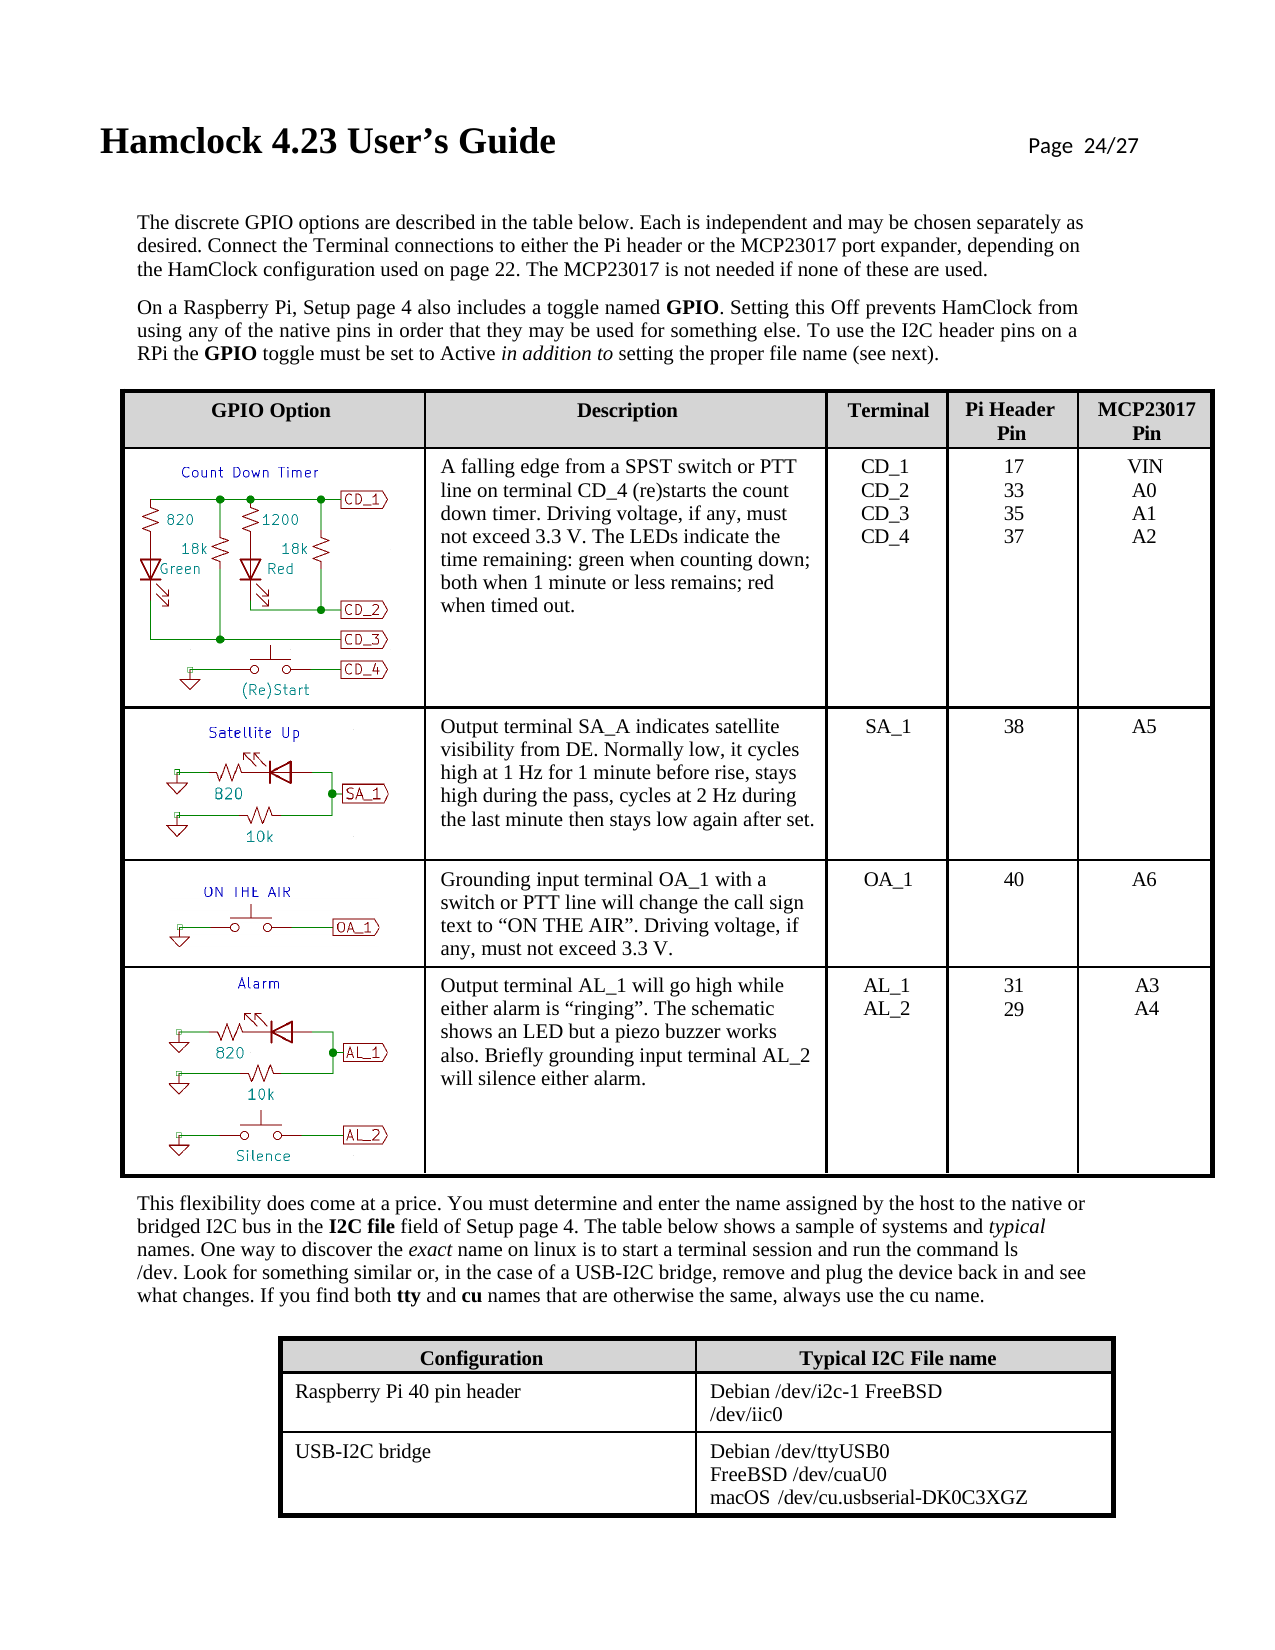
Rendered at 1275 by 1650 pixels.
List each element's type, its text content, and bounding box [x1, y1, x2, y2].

table_cell Output terminal SA_A indicates satellite visibility from DE. Normally low, it cycles high at 1 Hz for 1 minute before rise, stays high during the pass, cycles at 2 Hz during the last minute then stays low again after set. [426, 709, 825, 859]
table_header GPIO Option [125, 393, 424, 447]
table_cell [125, 709, 424, 859]
table_cell A falling edge from a SPST switch or PTT line on terminal CD_4 (re)starts the count down timer. Driving voltage, if any, must not exceed 3.3 V. The LEDs indicate the time remaining: green when counting down; both when 1 minute or less remains; red when timed out. [426, 449, 825, 706]
table_header Typical I2C File name [697, 1341, 1111, 1371]
text This flexibility does come at a price. You must determine and enter the name assigned by the host to the native or bridged I2C bus in the I2C file field of Setup page 4. The table below shows a sample of systems and typical names. One way to discover the exact name on linux is to start a terminal session and run the command ls [137, 1192, 1100, 1261]
table_cell USB-I2C bridge [283, 1433, 695, 1513]
table_cell Grounding input terminal OA_1 with a switch or PTT line will change the call sign text to “ON THE AIR”. Driving voltage, if any, must not exceed 3.3 V. [426, 861, 825, 966]
text /dev. Look for something similar or, in the case of a USB-I2C bridge, remove and plug the device back in and see what changes. If you find both tty and cu names that are otherwise the same, always use the cu name. [137, 1261, 1108, 1307]
table_cell [125, 861, 424, 966]
table_cell 17 33 35 37 [949, 449, 1077, 706]
text On a Raspberry Pi, Setup page 4 also includes a toggle named GPIO. Setting this Off prevents HamClock from using any of the native pins in order that they may be used for something else. To use the I2C header pins on a RPi the GPIO toggle must be set to Active in addition to setting the proper file name (see next). [137, 296, 1078, 365]
table_cell 31 29 [949, 968, 1077, 1173]
picture [169, 887, 380, 947]
table_cell Debian /dev/ttyUSB0 FreeBSD /dev/cuaU0 macOS /dev/cu.usbserial-DK0C3XGZ [697, 1433, 1111, 1513]
table_cell Output terminal AL_1 will go high while either alarm is “ringing”. The schematic shows an LED but a piezo buzzer works also. Briefly grounding input terminal AL_2 will silence either alarm. [426, 968, 825, 1173]
table_cell AL_1 AL_2 [828, 968, 946, 1173]
table_cell [125, 449, 424, 706]
picture [168, 977, 388, 1161]
table_cell VIN A0 A1 A2 [1079, 449, 1210, 706]
picture [166, 727, 389, 842]
table_cell Raspberry Pi 40 pin header [283, 1374, 695, 1431]
table_header Terminal [828, 393, 946, 447]
table_cell 40 [949, 861, 1077, 966]
table_cell A6 [1079, 861, 1210, 966]
text The discrete GPIO options are described in the table below. Each is independent and may be chosen separately as desired. Connect the Terminal connections to either the Pi header or the MCP23017 port expander, depending on the HamClock configuration used on page 22. The MCP23017 is not needed if none of these are used. [137, 211, 1100, 281]
table_cell 38 [949, 709, 1077, 859]
table_header Configuration [283, 1341, 695, 1371]
table_cell SA_1 [828, 709, 946, 859]
picture [140, 467, 391, 699]
table_header Pi Header Pin [949, 393, 1077, 447]
table_cell A3 A4 [1079, 968, 1210, 1173]
table_cell [125, 968, 424, 1173]
table_cell OA_1 [828, 861, 946, 966]
table_header Description [426, 393, 825, 447]
table_cell Debian /dev/i2c-1 FreeBSD /dev/iic0 [697, 1374, 1111, 1431]
table_cell CD_1 CD_2 CD_3 CD_4 [828, 449, 946, 706]
table_header MCP23017 Pin [1079, 393, 1210, 447]
table_cell A5 [1079, 709, 1210, 859]
